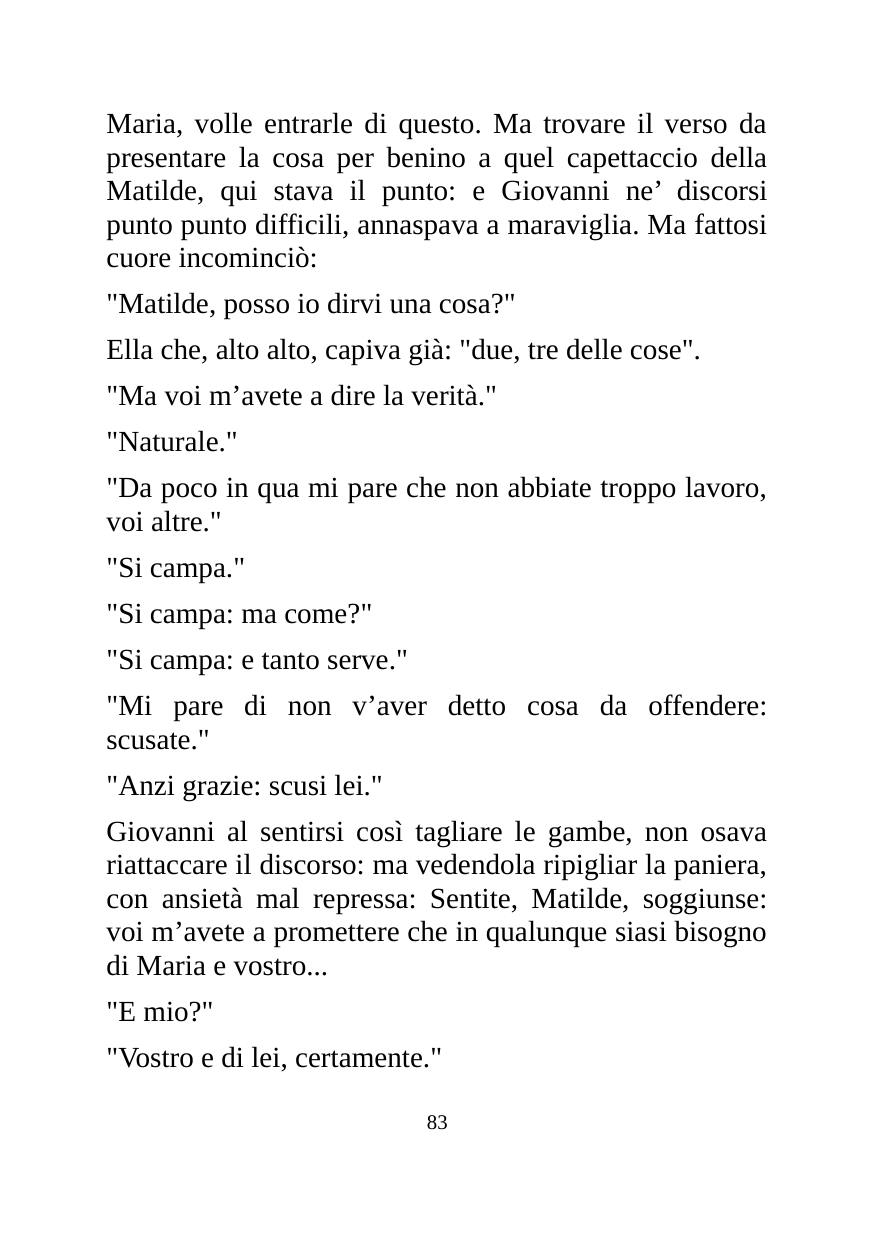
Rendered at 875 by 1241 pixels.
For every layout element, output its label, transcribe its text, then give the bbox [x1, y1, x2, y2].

text "Vostro e di lei, certamente." [106, 1040, 768, 1074]
text "Si campa: e tanto serve." [106, 642, 768, 676]
text "Naturale." [106, 424, 768, 458]
text "Matilde, posso io dirvi una cosa?" [106, 286, 768, 320]
text "Si campa: ma come?" [106, 596, 768, 630]
text "Mi pare di non v’aver detto cosa da offendere: scusate." [106, 688, 768, 755]
text Giovanni al sentirsi così tagliare le gambe, non osava riattaccare il discorso: ma vedendola ripigliar la paniera, con ansietà mal repressa: Sentite, Matilde, soggiunse: voi m’avete a promettere che in qualunque siasi bisogno di Maria e vostro... [106, 814, 768, 982]
text "Si campa." [106, 550, 768, 584]
text Maria, volle entrarle di questo. Ma trovare il verso da presentare la cosa per benino a quel capettaccio della Matilde, qui stava il punto: e Giovanni ne’ discorsi punto punto difficili, annaspava a maraviglia. Ma fattosi cuore incominciò: [106, 106, 768, 274]
text Ella che, alto alto, capiva già: "due, tre delle cose". [106, 332, 768, 366]
text "Da poco in qua mi pare che non abbiate troppo lavoro, voi altre." [106, 471, 768, 538]
text "Ma voi m’avete a dire la verità." [106, 378, 768, 412]
text "Anzi grazie: scusi lei." [106, 768, 768, 801]
text "E mio?" [106, 994, 768, 1028]
